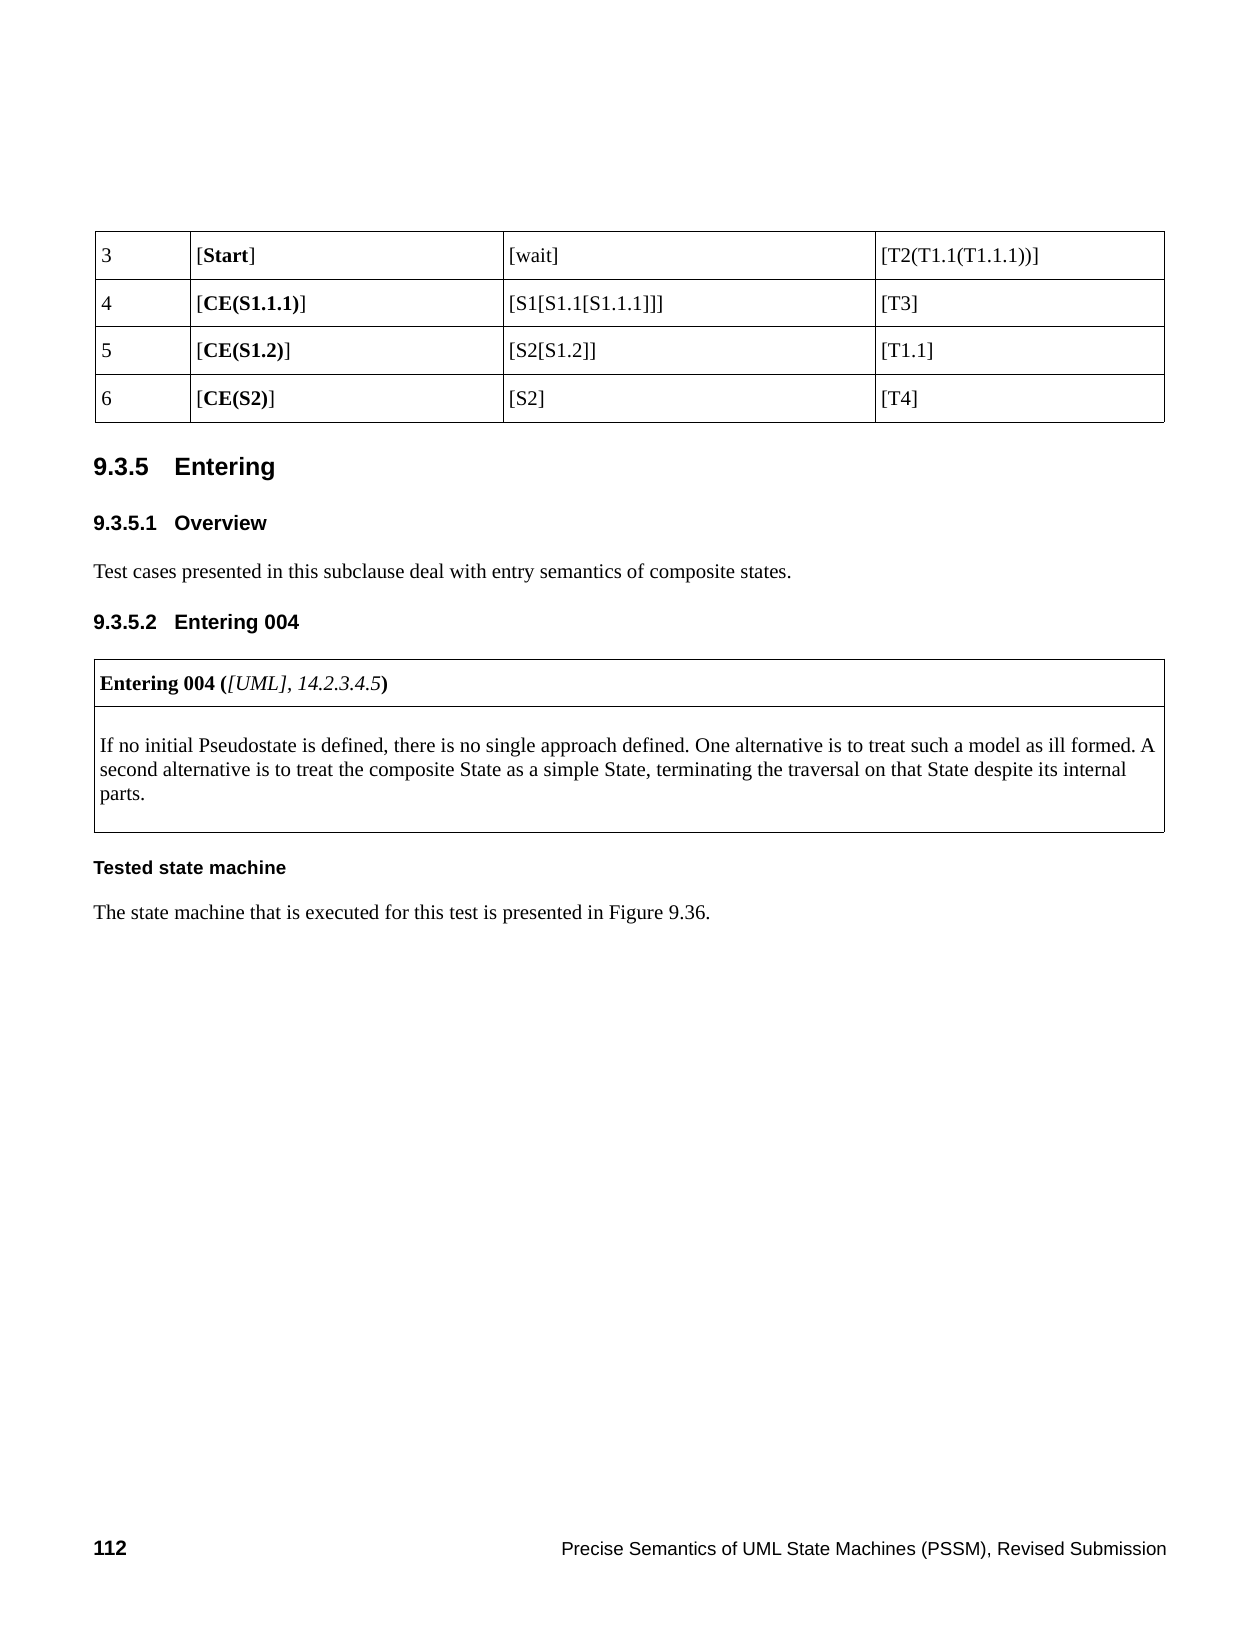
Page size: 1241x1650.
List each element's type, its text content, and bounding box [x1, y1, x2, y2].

table_cell [T4] [876, 375, 1164, 422]
subtitle Entering [93, 451, 1164, 480]
table_cell [wait] [504, 232, 875, 279]
text Test cases presented in this subclause deal with entry semantics of composite states. [93, 559, 1164, 583]
table_cell [S2[S1.2]] [504, 327, 875, 374]
subtitle Entering 004 [93, 608, 1164, 633]
text The state machine that is executed for this test is presented in Figure 9.36. [93, 900, 1164, 924]
table_cell 4 [96, 280, 190, 326]
subtitle Tested state machine [93, 857, 1164, 879]
table_cell 6 [96, 375, 190, 422]
table_cell [S1[S1.1[S1.1.1]]] [504, 280, 875, 326]
subtitle Overview [93, 509, 1164, 534]
table_cell [Start] [191, 232, 503, 279]
table_cell [CE(S2)] [191, 375, 503, 422]
table_cell [S2] [504, 375, 875, 422]
table_cell If no initial Pseudostate is defined, there is no single approach defined. One alternative is to treat such a model as ill formed. A second alternative is to treat the composite State as a simple State, terminating the traversal on that State despite its internal parts. [95, 707, 1164, 832]
table_cell [T1.1] [876, 327, 1164, 374]
table_cell [T3] [876, 280, 1164, 326]
table_cell [CE(S1.2)] [191, 327, 503, 374]
table_cell 5 [96, 327, 190, 374]
table_cell [T2(T1.1(T1.1.1))] [876, 232, 1164, 279]
table_cell [CE(S1.1.1)] [191, 280, 503, 326]
table_cell 3 [96, 232, 190, 279]
table_header Entering 004 ([UML], 14.2.3.4.5) [95, 660, 1164, 706]
